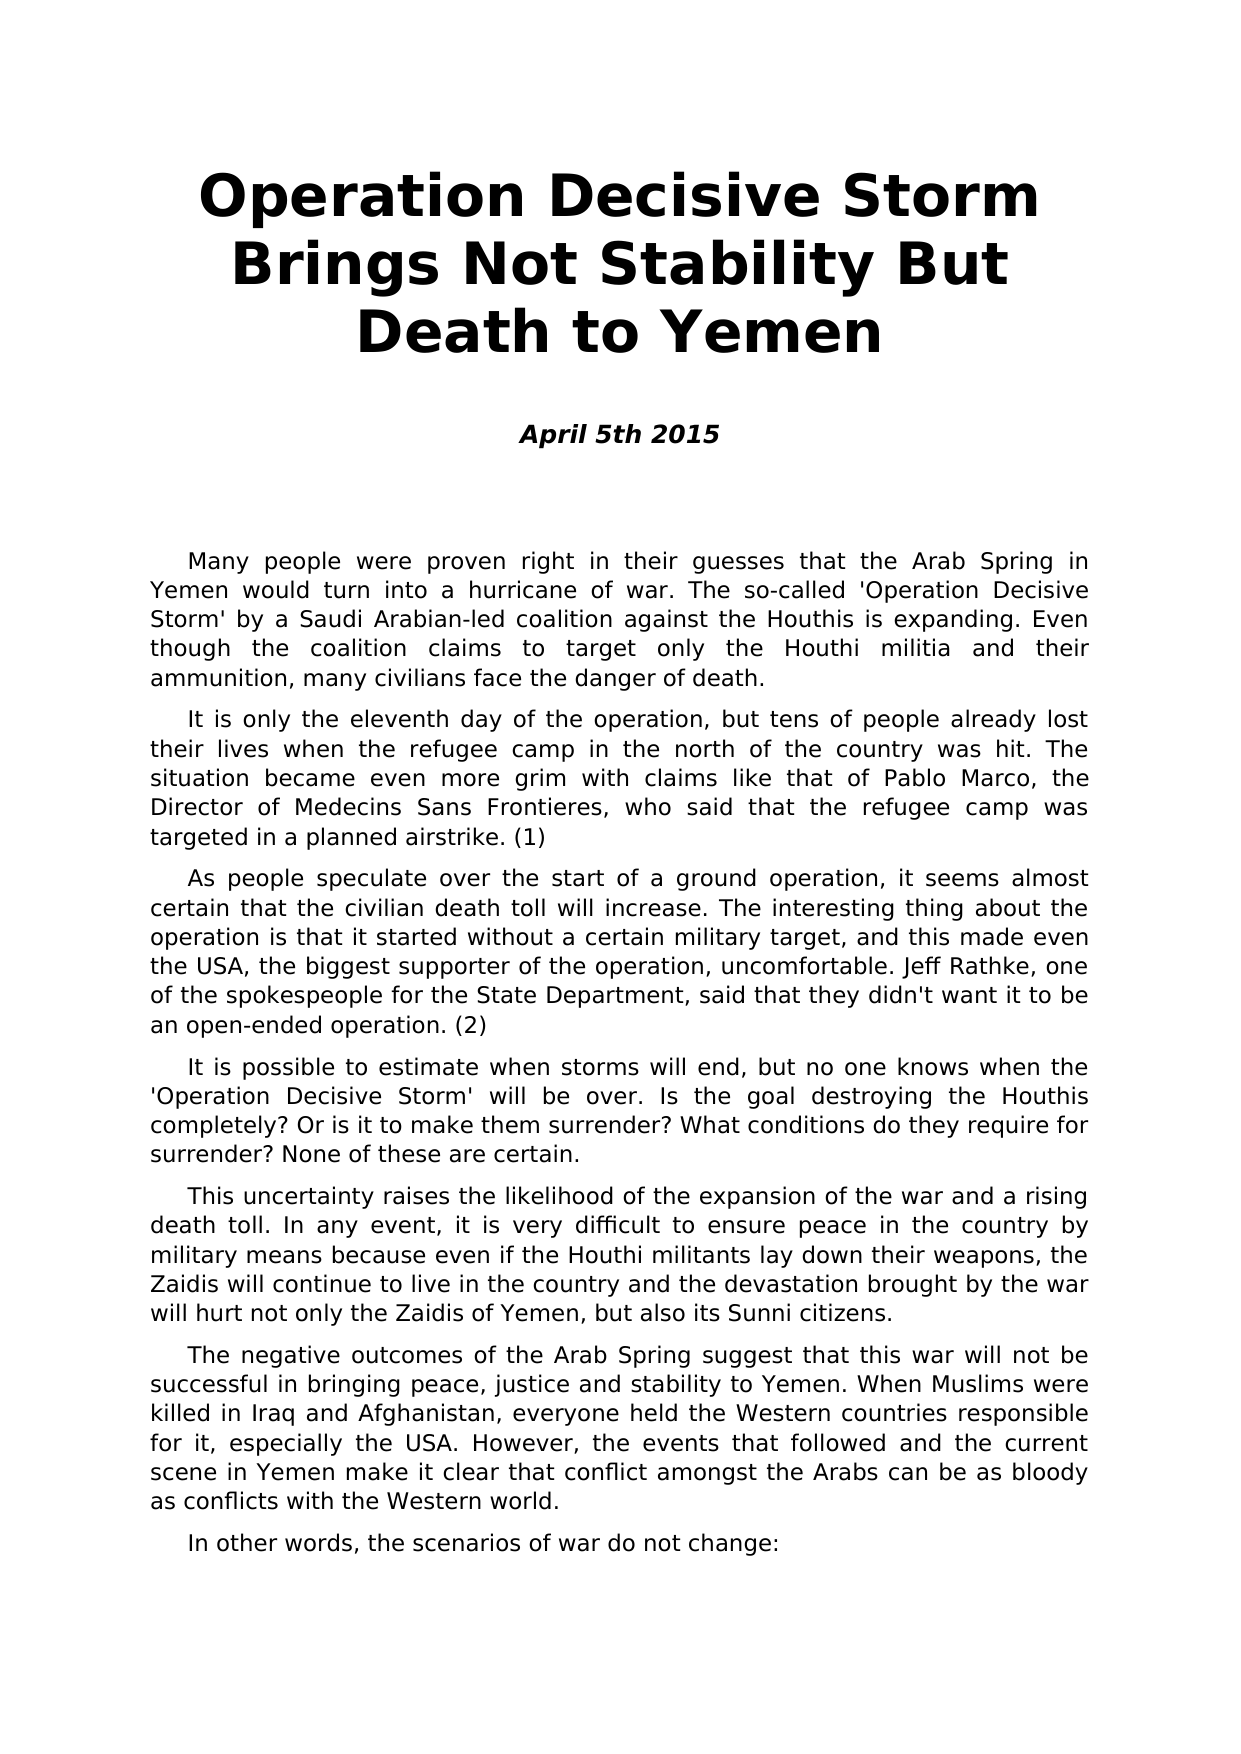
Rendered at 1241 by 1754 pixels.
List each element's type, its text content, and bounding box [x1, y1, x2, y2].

text Many people were proven right in their guesses that the Arab Spring in Yemen would turn into a hurricane of war. The so-called 'Operation Decisive Storm' by a Saudi Arabian-led coalition against the Houthis is expanding. Even though the coalition claims to target only the Houthi militia and their ammunition, many civilians face the danger of death. [150, 548, 1090, 692]
subtitle Operation Decisive Storm Brings Not Stability But Death to Yemen [150, 162, 1090, 366]
text April 5th 2015 [150, 421, 1090, 450]
text It is possible to estimate when storms will end, but no one knows when the 'Operation Decisive Storm' will be over. Is the goal destroying the Houthis completely? Or is it to make them surrender? What conditions do they require for surrender? None of these are certain. [150, 1054, 1090, 1168]
text In other words, the scenarios of war do not change: [150, 1530, 1090, 1557]
text As people speculate over the start of a ground operation, it seems almost certain that the civilian death toll will increase. The interesting thing about the operation is that it started without a certain military target, and this made even the USA, the biggest supporter of the operation, uncomfortable. Jeff Rathke, one of the spokespeople for the State Department, said that they didn't want it to be an open-ended operation. (2) [150, 866, 1090, 1038]
text This uncertainty raises the likelihood of the expansion of the war and a rising death toll. In any event, it is very difficult to ensure peace in the country by military means because even if the Houthi militants lay down their weapons, the Zaidis will continue to live in the country and the devastation brought by the war will hurt not only the Zaidis of Yemen, but also its Sunni citizens. [150, 1183, 1090, 1327]
text The negative outcomes of the Arab Spring suggest that this war will not be successful in bringing peace, justice and stability to Yemen. When Muslims were killed in Iraq and Afghanistan, everyone held the Western countries responsible for it, especially the USA. However, the events that followed and the current scene in Yemen make it clear that conflict amongst the Arabs can be as bloody as conflicts with the Western world. [150, 1342, 1090, 1515]
text It is only the eleventh day of the operation, but tens of people already lost their lives when the refugee camp in the north of the country was hit. The situation became even more grim with claims like that of Pablo Marco, the Director of Medecins Sans Frontieres, who said that the refugee camp was targeted in a planned airstrike. (1) [150, 707, 1090, 850]
